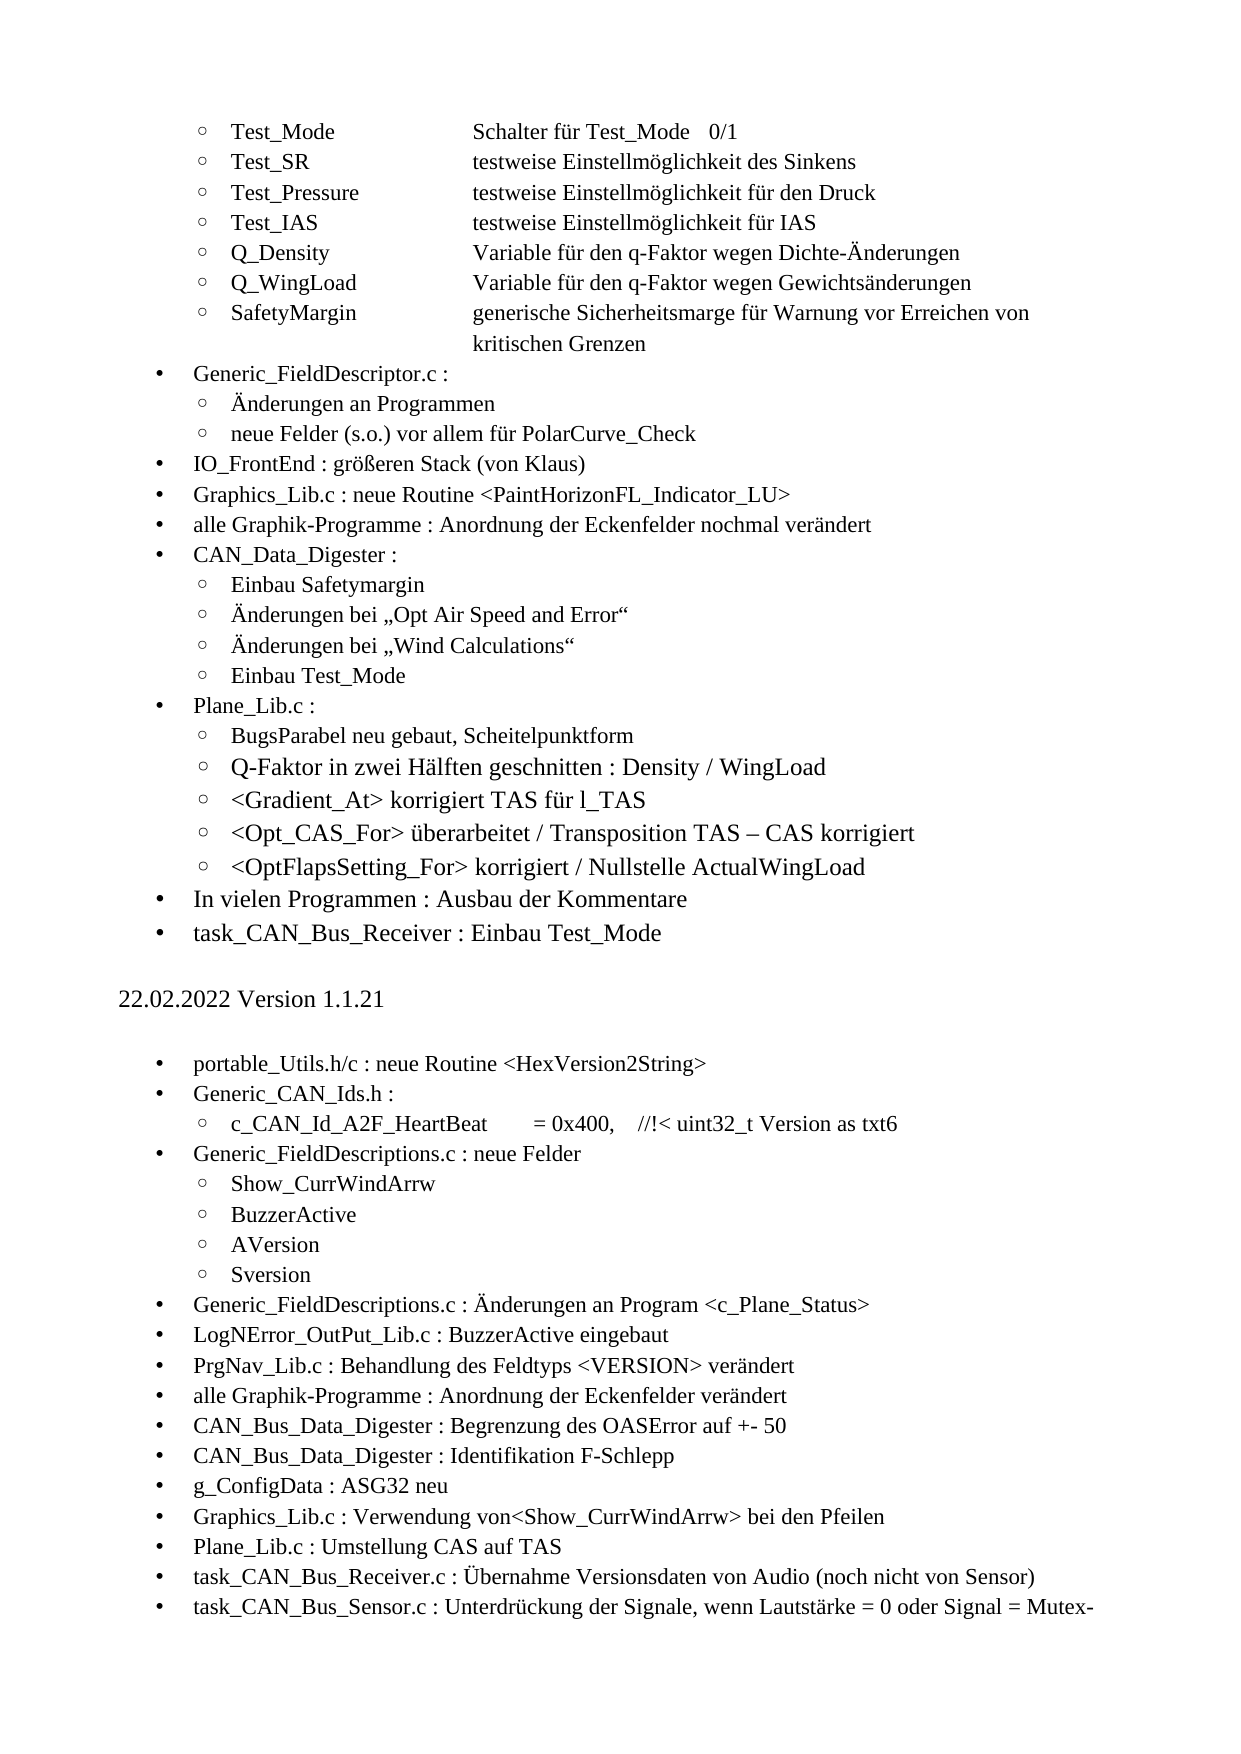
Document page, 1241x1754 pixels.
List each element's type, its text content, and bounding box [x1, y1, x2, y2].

list Einbau Safetymargin [193, 571, 1122, 598]
list <OptFlapsSetting_For> korrigiert / Nullstelle ActualWingLoad [193, 852, 1122, 880]
list Generic_FieldDescriptions.c : neue Felder [156, 1140, 1122, 1167]
list Änderungen an Programmen [193, 390, 1122, 416]
list Q_WingLoad Variable für den q-Faktor wegen Gewichtsänderungen [193, 269, 1122, 296]
list <Gradient_At> korrigiert TAS für l_TAS [193, 786, 1122, 814]
list CAN_Bus_Data_Digester : Begrenzung des OASError auf +- 50 [156, 1412, 1122, 1438]
list <Opt_CAS_For> überarbeitet / Transposition TAS – CAS korrigiert [193, 818, 1122, 847]
list g_ConfigData : ASG32 neu [156, 1473, 1122, 1499]
list Show_CurrWindArrw [193, 1171, 1122, 1197]
list Q-Faktor in zwei Hälften geschnitten : Density / WingLoad [193, 752, 1122, 781]
list Generic_FieldDescriptor.c : [156, 360, 1122, 386]
list PrgNav_Lib.c : Behandlung des Feldtyps <VERSION> verändert [156, 1352, 1122, 1378]
list Einbau Test_Mode [193, 662, 1122, 688]
list Plane_Lib.c : [156, 692, 1122, 718]
list alle Graphik-Programme : Anordnung der Eckenfelder verändert [156, 1382, 1122, 1408]
list task_CAN_Bus_Sensor.c : Unterdrückung der Signale, wenn Lautstärke = 0 oder Signal = Mutex- [156, 1593, 1122, 1620]
list alle Graphik-Programme : Anordnung der Eckenfelder nochmal verändert [156, 511, 1122, 537]
list AVersion [193, 1231, 1122, 1257]
list Test_Pressure testweise Einstellmöglichkeit für den Druck [193, 178, 1122, 205]
list BuzzerActive [193, 1201, 1122, 1227]
list IO_FrontEnd : größeren Stack (von Klaus) [156, 450, 1122, 477]
list Test_Mode Schalter für Test_Mode 0/1 [193, 118, 1122, 144]
list In vielen Programmen : Ausbau der Kommentare [156, 884, 1122, 913]
list portable_Utils.h/c : neue Routine <HexVersion2String> [156, 1050, 1122, 1076]
list Plane_Lib.c : Umstellung CAS auf TAS [156, 1533, 1122, 1559]
list LogNError_OutPut_Lib.c : BuzzerActive eingebaut [156, 1322, 1122, 1348]
list SafetyMargin generische Sicherheitsmarge für Warnung vor Erreichen von kritischen Grenzen [193, 299, 1122, 356]
list Änderungen bei „Wind Calculations“ [193, 632, 1122, 658]
list Änderungen bei „Opt Air Speed and Error“ [193, 601, 1122, 628]
list Test_SR testweise Einstellmöglichkeit des Sinkens [193, 148, 1122, 175]
list CAN_Data_Digester : [156, 541, 1122, 567]
list neue Felder (s.o.) vor allem für PolarCurve_Check [193, 420, 1122, 447]
list c_CAN_Id_A2F_HeartBeat = 0x400, //!< uint32_t Version as txt6 [193, 1110, 1122, 1136]
list Sversion [193, 1261, 1122, 1287]
list Generic_CAN_Ids.h : [156, 1080, 1122, 1106]
text 22.02.2022 Version 1.1.21 [118, 984, 1122, 1012]
list Graphics_Lib.c : Verwendung von<Show_CurrWindArrw> bei den Pfeilen [156, 1503, 1122, 1529]
list Generic_FieldDescriptions.c : Änderungen an Program <c_Plane_Status> [156, 1291, 1122, 1318]
list Graphics_Lib.c : neue Routine <PaintHorizonFL_Indicator_LU> [156, 481, 1122, 507]
list BugsParabel neu gebaut, Scheitelpunktform [193, 722, 1122, 749]
list task_CAN_Bus_Receiver.c : Übernahme Versionsdaten von Audio (noch nicht von Sensor) [156, 1563, 1122, 1589]
list Q_Density Variable für den q-Faktor wegen Dichte-Änderungen [193, 239, 1122, 265]
list CAN_Bus_Data_Digester : Identifikation F-Schlepp [156, 1442, 1122, 1469]
list Test_IAS testweise Einstellmöglichkeit für IAS [193, 209, 1122, 235]
list task_CAN_Bus_Receiver : Einbau Test_Mode [156, 918, 1122, 946]
